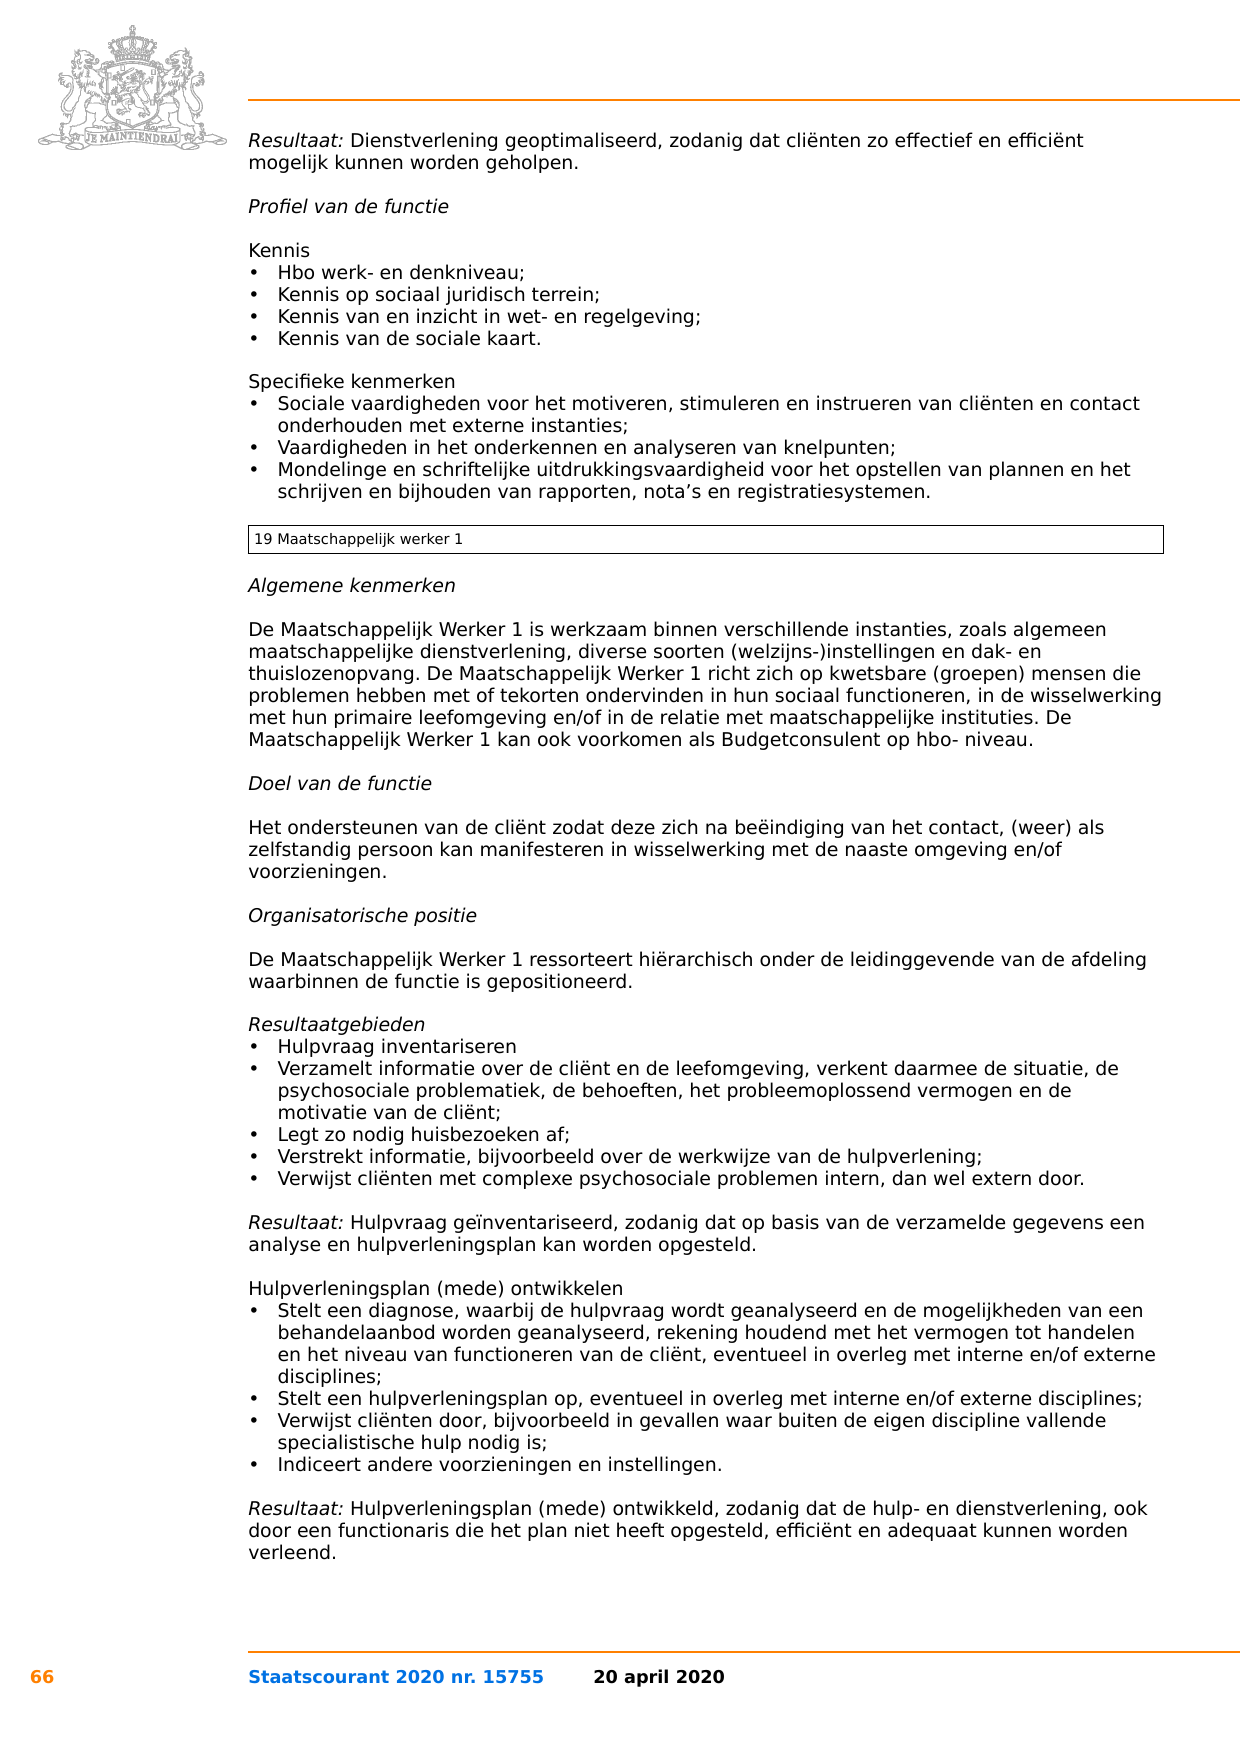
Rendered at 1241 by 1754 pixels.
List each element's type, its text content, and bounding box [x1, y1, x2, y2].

text • Legt zo nodig huisbezoeken af; [248, 1124, 1163, 1146]
text De Maatschappelijk Werker 1 is werkzaam binnen verschillende instanties, zoals algemeen maatschappelijke dienstverlening, diverse soorten (welzijns-)instellingen en dak- en thuislozenopvang. De Maatschappelijk Werker 1 richt zich op kwetsbare (groepen) mensen die problemen hebben met of tekorten ondervinden in hun sociaal functioneren, in de wisselwerking met hun primaire leefomgeving en/of in de relatie met maatschappelijke instituties. De Maatschappelijk Werker 1 kan ook voorkomen als Budgetconsulent op hbo- niveau. [248, 619, 1163, 751]
text De Maatschappelijk Werker 1 ressorteert hiërarchisch onder de leidinggevende van de afdeling waarbinnen de functie is gepositioneerd. [248, 948, 1163, 992]
text • Sociale vaardigheden voor het motiveren, stimuleren en instrueren van cliënten en contact onderhouden met externe instanties; [248, 393, 1163, 437]
text Het ondersteunen van de cliënt zodat deze zich na beëindiging van het contact, (weer) als zelfstandig persoon kan manifesteren in wisselwerking met de naaste omgeving en/of voorzieningen. [248, 817, 1163, 883]
subtitle Hulpverleningsplan (mede) ontwikkelen [248, 1278, 1163, 1300]
subtitle Specifieke kenmerken [248, 371, 1163, 393]
subtitle Resultaatgebieden [248, 1014, 1163, 1036]
subtitle Algemene kenmerken [248, 575, 1163, 597]
text • Kennis op sociaal juridisch terrein; [248, 283, 1163, 306]
picture [38, 25, 227, 150]
table_header 19 Maatschappelijk werker 1 [249, 526, 1163, 552]
text • Stelt een hulpverleningsplan op, eventueel in overleg met interne en/of externe disciplines; [248, 1388, 1163, 1410]
text Resultaat: Dienstverlening geoptimaliseerd, zodanig dat cliënten zo effectief en efficiënt mogelijk kunnen worden geholpen. [248, 130, 1163, 174]
text • Kennis van de sociale kaart. [248, 327, 1163, 349]
text • Indiceert andere voorzieningen en instellingen. [248, 1454, 1163, 1476]
text • Mondelinge en schriftelijke uitdrukkingsvaardigheid voor het opstellen van plannen en het schrijven en bijhouden van rapporten, nota’s en registratiesystemen. [248, 459, 1163, 503]
text • Verstrekt informatie, bijvoorbeeld over de werkwijze van de hulpverlening; [248, 1146, 1163, 1168]
text • Kennis van en inzicht in wet- en regelgeving; [248, 306, 1163, 327]
text Resultaat: Hulpverleningsplan (mede) ontwikkeld, zodanig dat de hulp- en dienstverlening, ook door een functionaris die het plan niet heeft opgesteld, efficiënt en adequaat kunnen worden verleend. [248, 1498, 1163, 1563]
subtitle Kennis [248, 239, 1163, 262]
subtitle Doel van de functie [248, 773, 1163, 795]
text • Stelt een diagnose, waarbij de hulpvraag wordt geanalyseerd en de mogelijkheden van een behandelaanbod worden geanalyseerd, rekening houdend met het vermogen tot handelen en het niveau van functioneren van de cliënt, eventueel in overleg met interne en/of externe disciplines; [248, 1300, 1163, 1388]
subtitle Profiel van de functie [248, 196, 1163, 218]
text • Hulpvraag inventariseren [248, 1036, 1163, 1058]
text • Verwijst cliënten met complexe psychosociale problemen intern, dan wel extern door. [248, 1168, 1163, 1190]
text • Hbo werk- en denkniveau; [248, 262, 1163, 283]
text • Verwijst cliënten door, bijvoorbeeld in gevallen waar buiten de eigen discipline vallende specialistische hulp nodig is; [248, 1410, 1163, 1454]
subtitle Organisatorische positie [248, 905, 1163, 927]
text • Vaardigheden in het onderkennen en analyseren van knelpunten; [248, 437, 1163, 459]
text Resultaat: Hulpvraag geïnventariseerd, zodanig dat op basis van de verzamelde gegevens een analyse en hulpverleningsplan kan worden opgesteld. [248, 1212, 1163, 1256]
text • Verzamelt informatie over de cliënt en de leefomgeving, verkent daarmee de situatie, de psychosociale problematiek, de behoeften, het probleemoplossend vermogen en de motivatie van de cliënt; [248, 1058, 1163, 1124]
